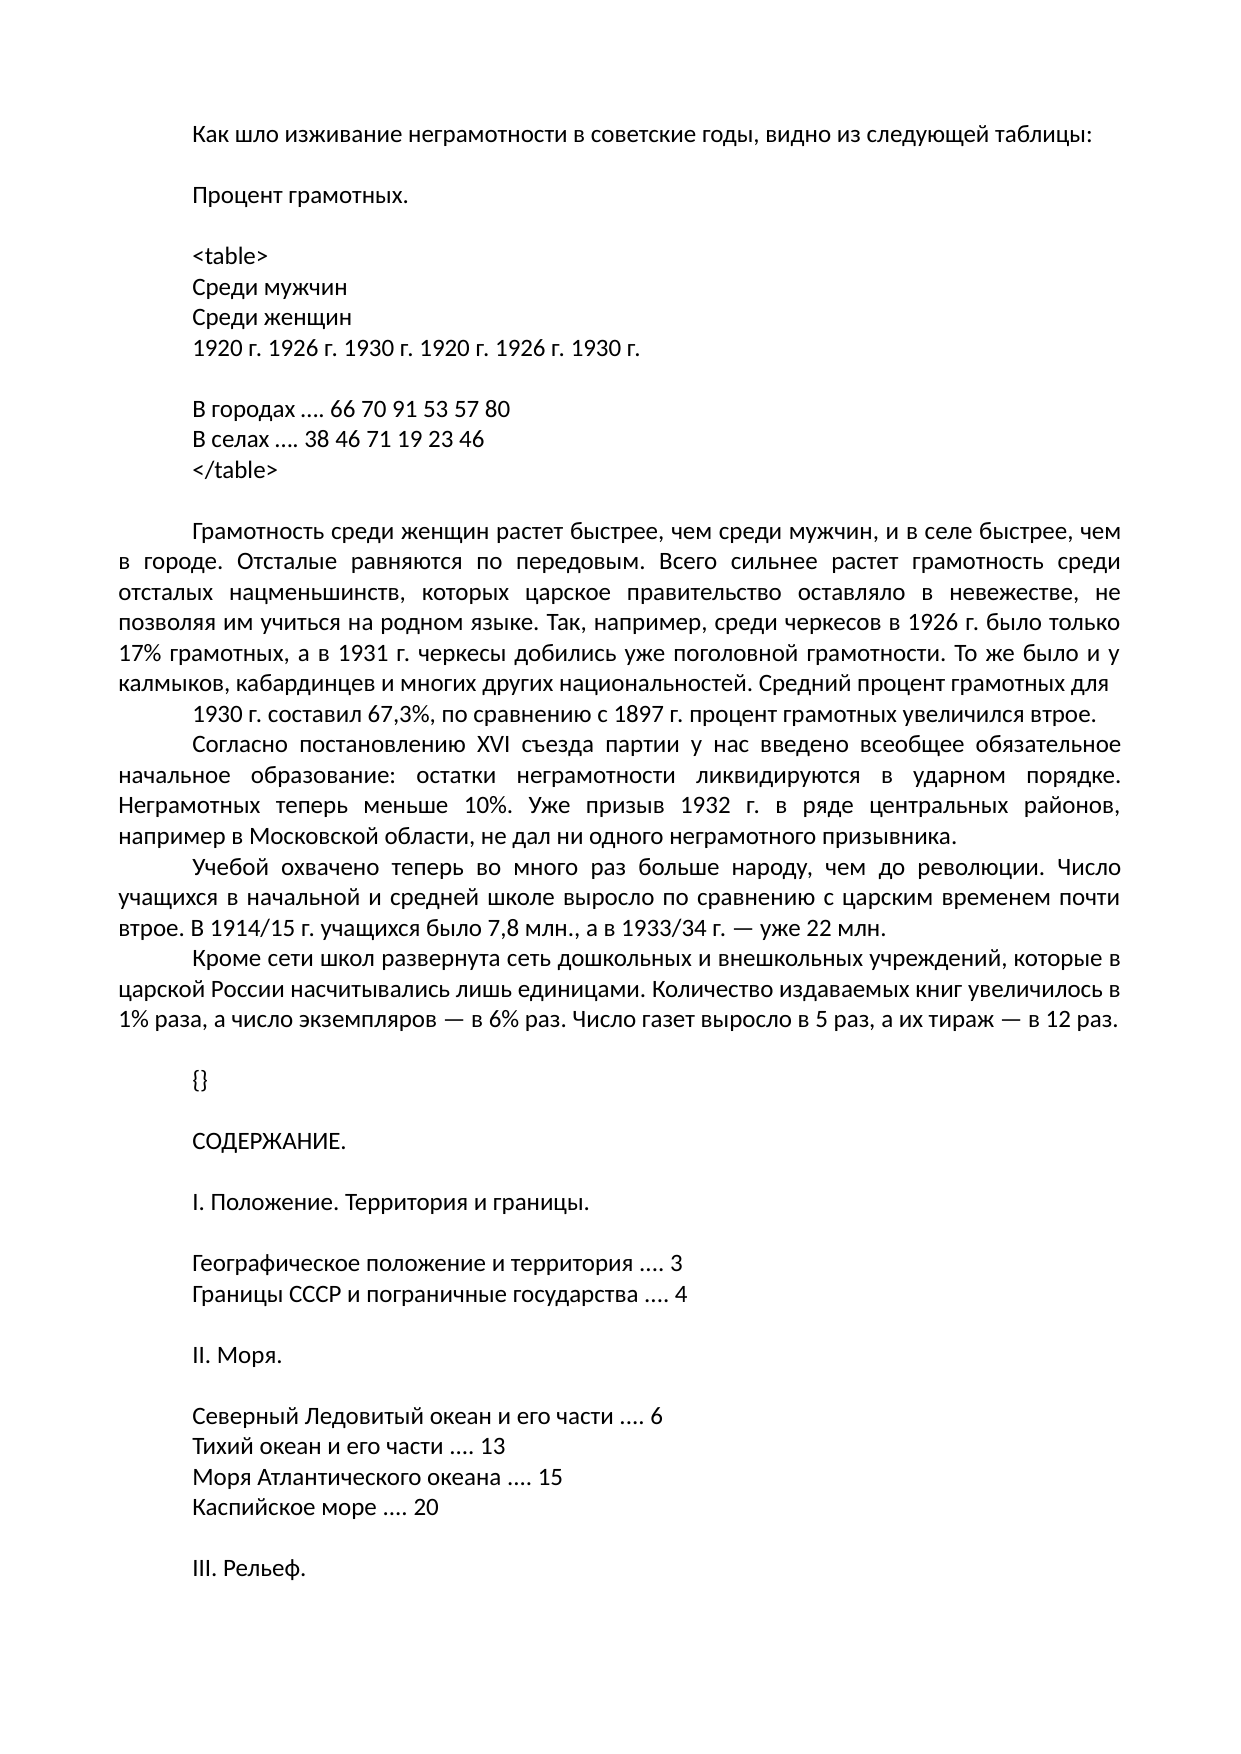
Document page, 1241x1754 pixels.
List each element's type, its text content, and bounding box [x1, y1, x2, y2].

text I. Положение. Территория и границы. [118, 1186, 1122, 1217]
text СОДЕРЖАНИЕ. [118, 1125, 1122, 1156]
text Учебой охвачено теперь во много раз больше народу, чем до революции. Число учащихся в начальной и средней школе выросло по сравнению с царским временем почти втрое. В 1914/15 г. учащихся было 7,8 млн., а в 1933/34 г. — уже 22 млн. [118, 851, 1122, 942]
text </table> [118, 454, 1122, 484]
text Процент грамотных. [118, 179, 1122, 210]
text {} [118, 1064, 1122, 1095]
text Географическое положение и территория .... 3 [118, 1247, 1122, 1278]
text Кроме сети школ развернута сеть дошкольных и внешкольных учреждений, которые в царской России насчитывались лишь единицами. Количество издаваемых книг увеличилось в 1% раза, а число экземпляров — в 6% раз. Число газет выросло в 5 раз, а их тираж — в 12 раз. [118, 942, 1122, 1034]
text Каспийское море .... 20 [118, 1492, 1122, 1522]
text 1930 г. составил 67,3%, по сравнению с 1897 г. процент грамотных увеличился втрое. [118, 698, 1122, 728]
text Как шло изживание неграмотности в советские годы, видно из следующей таблицы: [118, 118, 1122, 149]
text Моря Атлантического океана .... 15 [118, 1461, 1122, 1492]
text Северный Ледовитый океан и его части .... 6 [118, 1400, 1122, 1431]
text III. Рельеф. [118, 1553, 1122, 1583]
text Границы СССР и пограничные государства .... 4 [118, 1278, 1122, 1308]
text 1920 г. 1926 г. 1930 г. 1920 г. 1926 г. 1930 г. [118, 332, 1122, 362]
text Грамотность среди женщин растет быстрее, чем среди мужчин, и в селе быстрее, чем в городе. Отсталые равняются по передовым. Всего сильнее растет грамотность среди отсталых нацменьшинств, которых царское правительство оставляло в невежестве, не позволяя им учиться на родном языке. Так, например, среди черкесов в 1926 г. было только 17% грамотных, а в 1931 г. черкесы добились уже поголовной грамотности. То же было и у калмыков, кабардинцев и многих других национальностей. Средний процент грамотных для [118, 515, 1122, 698]
text <table> [118, 240, 1122, 271]
text В городах …. 66 70 91 53 57 80 [118, 393, 1122, 423]
text Среди женщин [118, 301, 1122, 332]
text II. Моря. [118, 1339, 1122, 1369]
text Тихий океан и его части .... 13 [118, 1431, 1122, 1461]
text В селах …. 38 46 71 19 23 46 [118, 423, 1122, 454]
text Согласно постановлению XVI съезда партии у нас введено всеобщее обязательное начальное образование: остатки неграмотности ликвидируются в ударном порядке. Неграмотных теперь меньше 10%. Уже призыв 1932 г. в ряде центральных районов, например в Московской области, не дал ни одного неграмотного призывника. [118, 728, 1122, 851]
text Среди мужчин [118, 271, 1122, 301]
